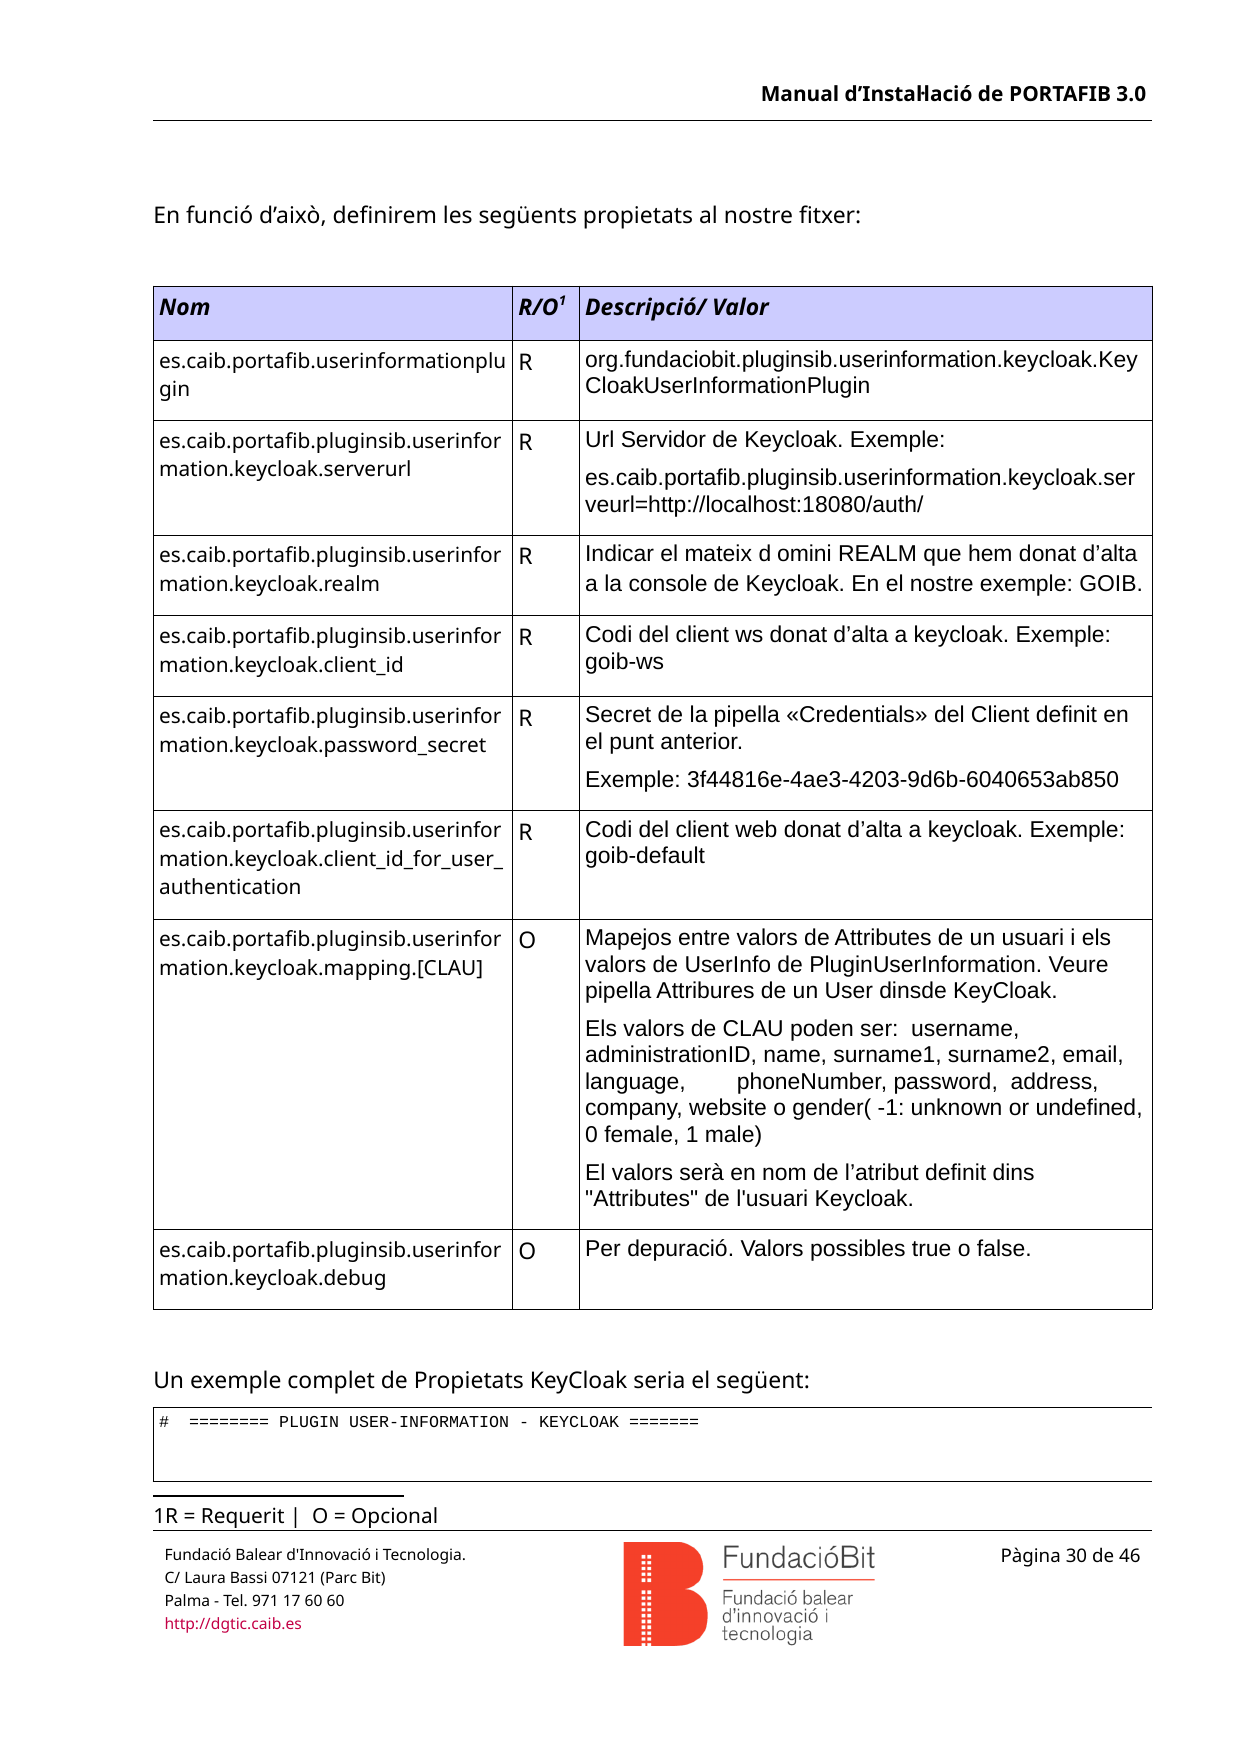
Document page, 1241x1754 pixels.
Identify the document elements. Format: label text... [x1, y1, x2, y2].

text Un exemple complet de Propietats KeyCloak seria el següent: [153, 1364, 1152, 1395]
picture [623, 1542, 875, 1646]
table_cell Indicar el mateix d omini REALM que hem donat d’alta a la console de Keycloak. En el nostre exemple: GOIB. [580, 536, 1152, 615]
table_cell org.fundaciobit.pluginsib.userinformation.keycloak.KeyCloakUserInformationPlugin [580, 341, 1152, 420]
table_cell R [513, 811, 579, 918]
text En funció d’això, definirem les següents propietats al nostre fitxer: [153, 199, 1152, 231]
table_header R/O [513, 287, 579, 340]
table_cell R [513, 341, 579, 420]
table_cell O [513, 1230, 579, 1309]
table_cell Codi del client ws donat d’alta a keycloak. Exemple: goib-ws [580, 616, 1152, 696]
table_cell es.caib.portafib.userinformationplugin [154, 341, 512, 420]
table_cell Per depuració. Valors possibles true o false. [580, 1230, 1152, 1309]
table_cell es.caib.portafib.pluginsib.userinformation.keycloak.client_id [154, 616, 512, 696]
table_cell Url Servidor de Keycloak. Exemple: es.caib.portafib.pluginsib.userinformation.keycloak.serveurl=http://localhost:18080/auth/ [580, 421, 1152, 534]
table_cell R [513, 421, 579, 534]
table_cell es.caib.portafib.pluginsib.userinformation.keycloak.mapping.[CLAU] [154, 920, 512, 1229]
table_cell es.caib.portafib.pluginsib.userinformation.keycloak.password_secret [154, 697, 512, 810]
table_cell Secret de la pipella «Credentials» del Client definit en el punt anterior. Exemple: 3f44816e-4ae3-4203-9d6b-6040653ab850 [580, 697, 1152, 810]
table_header Descripció/ Valor [580, 287, 1152, 340]
table_cell Mapejos entre valors de Attributes de un usuari i els valors de UserInfo de PluginUserInformation. Veure pipella Attribures de un User dinsde KeyCloak. Els valors de CLAU poden ser: username, administrationID, name, surname1, surname2, email, language, phoneNumber, password, address, company, website o gender( -1: unknown or undefined, 0 female, 1 male) El valors serà en nom de l’atribut definit dins "Attributes" de l'usuari Keycloak. [580, 920, 1152, 1229]
table_cell es.caib.portafib.pluginsib.userinformation.keycloak.realm [154, 536, 512, 615]
table_header Nom [154, 287, 512, 340]
table_cell Codi del client web donat d’alta a keycloak. Exemple: goib-default [580, 811, 1152, 918]
table_cell es.caib.portafib.pluginsib.userinformation.keycloak.serverurl [154, 421, 512, 534]
table_cell es.caib.portafib.pluginsib.userinformation.keycloak.debug [154, 1230, 512, 1309]
table_cell R [513, 616, 579, 696]
table_cell R [513, 697, 579, 810]
table_header # ======== PLUGIN USER-INFORMATION - KEYCLOAK ======= [154, 1408, 1152, 1481]
table_cell R [513, 536, 579, 615]
table_cell O [513, 920, 579, 1229]
table_cell es.caib.portafib.pluginsib.userinformation.keycloak.client_id_for_user_authentication [154, 811, 512, 918]
